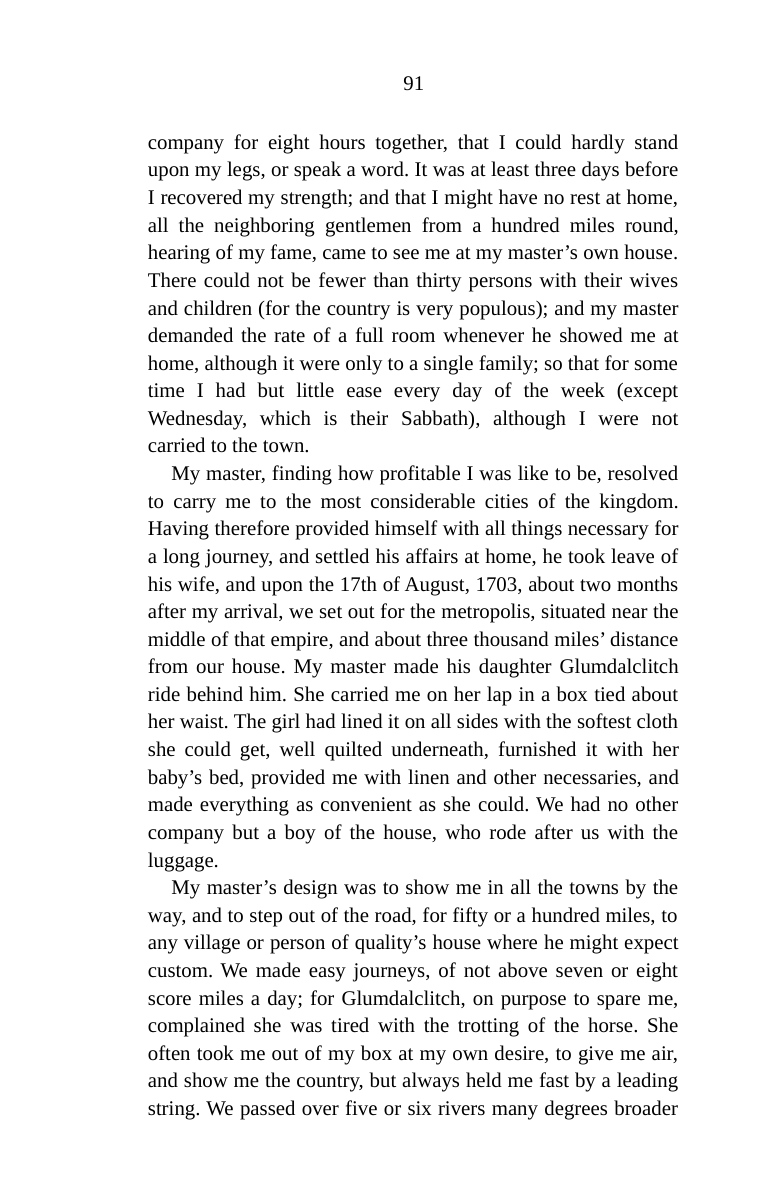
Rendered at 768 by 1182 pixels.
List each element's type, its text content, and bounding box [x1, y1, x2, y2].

text company for eight hours together, that I could hardly stand upon my legs, or speak a word. It was at least three days before I recovered my strength; and that I might have no rest at home, all the neighboring gentlemen from a hundred miles round, hearing of my fame, came to see me at my master’s own house. There could not be fewer than thirty persons with their wives and children (for the country is very populous); and my master demanded the rate of a full room whenever he showed me at home, although it were only to a single family; so that for some time I had but little ease every day of the week (except Wednesday, which is their Sabbath), although I were not carried to the town. [148, 130, 679, 457]
text My master’s design was to show me in all the towns by the way, and to step out of the road, for fifty or a hundred miles, to any village or person of quality’s house where he might expect custom. We made easy journeys, of not above seven or eight score miles a day; for Glumdalclitch, on purpose to spare me, complained she was tired with the trotting of the horse. She often took me out of my box at my own desire, to give me air, and show me the country, but always held me fast by a leading string. We passed over five or six rivers many degrees broader [148, 875, 679, 1120]
text My master, finding how profitable I was like to be, resolved to carry me to the most considerable cities of the kingdom. Having therefore provided himself with all things necessary for a long journey, and settled his affairs at home, he took leave of his wife, and upon the 17th of August, 1703, about two months after my arrival, we set out for the metropolis, situated near the middle of that empire, and about three thousand miles’ distance from our house. My master made his daughter Glumdalclitch ride behind him. She carried me on her lap in a box tied about her waist. The girl had lined it on all sides with the softest cloth she could get, well quilted underneath, furnished it with her baby’s bed, provided me with linen and other necessaries, and made everything as convenient as she could. We had no other company but a boy of the house, who rode after us with the luggage. [148, 461, 679, 872]
